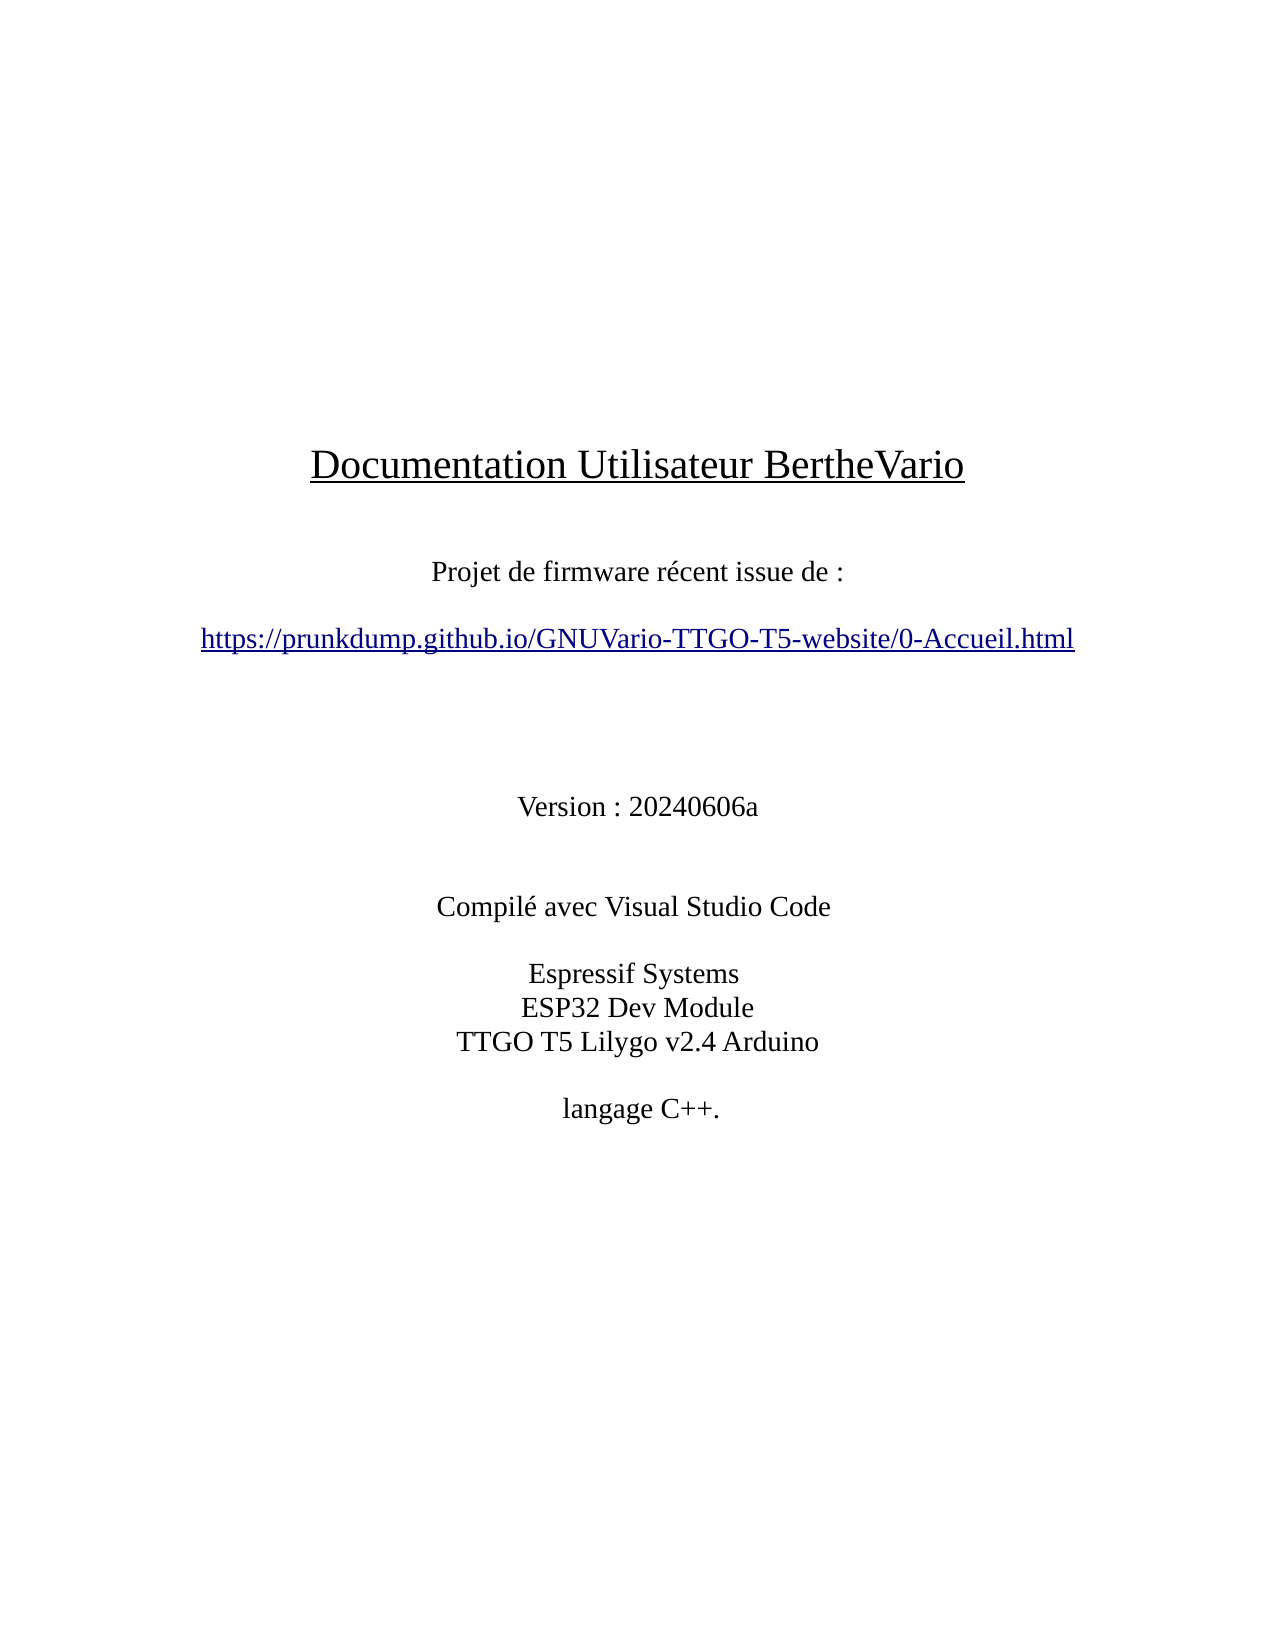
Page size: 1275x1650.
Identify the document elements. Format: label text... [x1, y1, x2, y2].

text Version : 20240606a [118, 789, 1157, 822]
text Projet de firmware récent issue de : [118, 554, 1157, 588]
text Documentation Utilisateur BertheVario [118, 439, 1157, 487]
text TTGO T5 Lilygo v2.4 Arduino [118, 1024, 1157, 1057]
text langage C++. [118, 1091, 1157, 1124]
text https://prunkdump.github.io/GNUVario-TTGO-T5-website/0-Accueil.html [118, 621, 1157, 655]
text Espressif Systems [118, 957, 1157, 990]
text Compilé avec Visual Studio Code [118, 889, 1157, 923]
text ESP32 Dev Module [118, 990, 1157, 1024]
